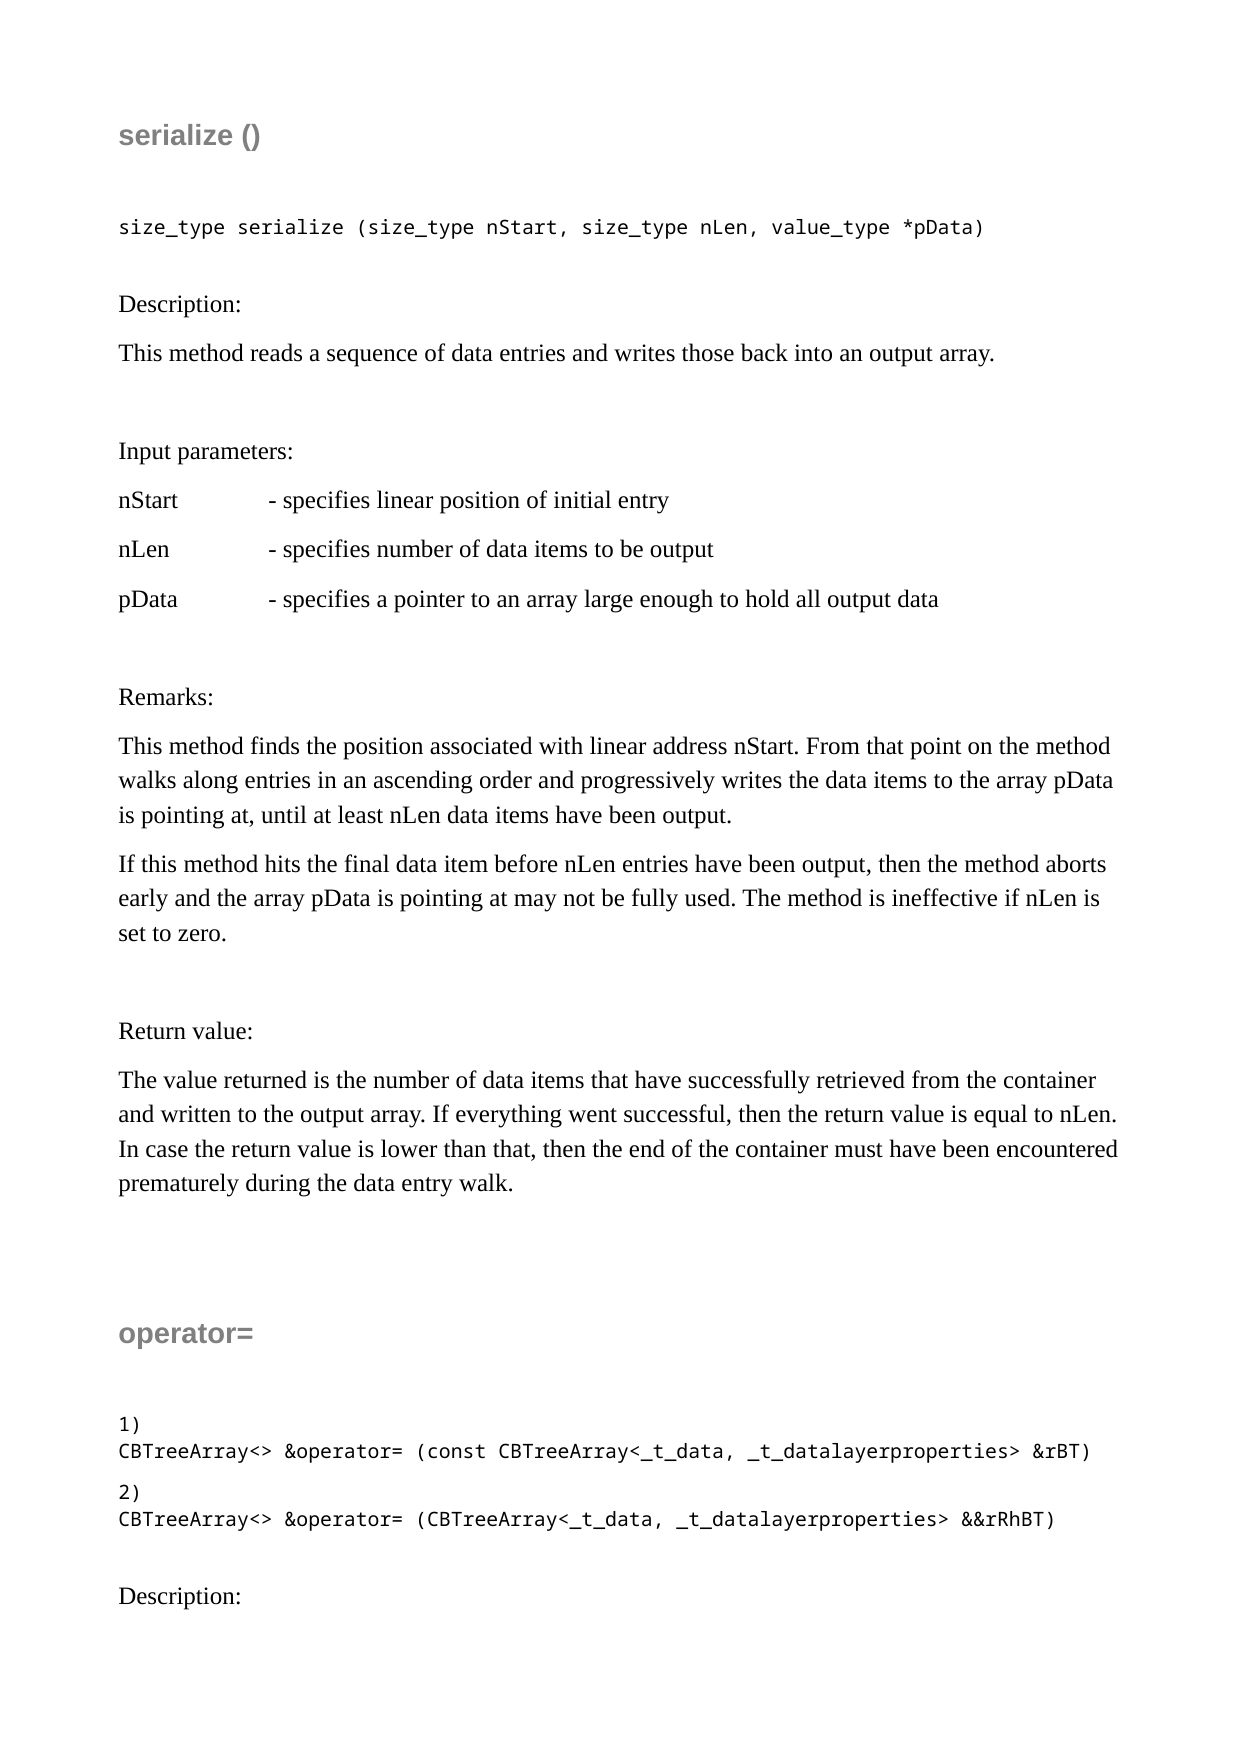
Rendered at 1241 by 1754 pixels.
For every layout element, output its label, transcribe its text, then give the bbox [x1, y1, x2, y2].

text This method finds the position associated with linear address nStart. From that point on the method walks along entries in an ascending order and progressively writes the data items to the array pData is pointing at, until at least nLen data items have been output. [118, 731, 1122, 828]
text pData - specifies a pointer to an array large enough to hold all output data [118, 584, 1122, 612]
text Return value: [118, 1016, 1122, 1045]
text Description: [118, 1581, 1122, 1610]
text CBTreeArray<> &operator= (const CBTreeArray<_t_data, _t_datalayerproperties> &rBT) [118, 1438, 1122, 1465]
subtitle operator= [118, 1316, 1122, 1349]
text Remarks: [118, 682, 1122, 711]
text If this method hits the final data item before nLen entries have been output, then the method aborts early and the array pData is pointing at may not be fully used. The method is ineffective if nLen is set to zero. [118, 849, 1122, 947]
text Input parameters: [118, 436, 1122, 465]
text Description: [118, 289, 1122, 318]
text nLen - specifies number of data items to be output [118, 534, 1122, 563]
text 1) [118, 1411, 1122, 1438]
subtitle serialize () [118, 118, 1122, 152]
text nStart - specifies linear position of initial entry [118, 486, 1122, 514]
text CBTreeArray<> &operator= (CBTreeArray<_t_data, _t_datalayerproperties> &&rRhBT) [118, 1505, 1122, 1532]
text This method reads a sequence of data entries and writes those back into an output array. [118, 338, 1122, 367]
text The value returned is the number of data items that have successfully retrieved from the container and written to the output array. If everything went successful, then the return value is equal to nLen. In case the return value is lower than that, then the end of the container must have been encountered prematurely during the data entry walk. [118, 1065, 1122, 1197]
text 2) [118, 1478, 1122, 1505]
text size_type serialize (size_type nStart, size_type nLen, value_type *pData) [118, 213, 1122, 240]
